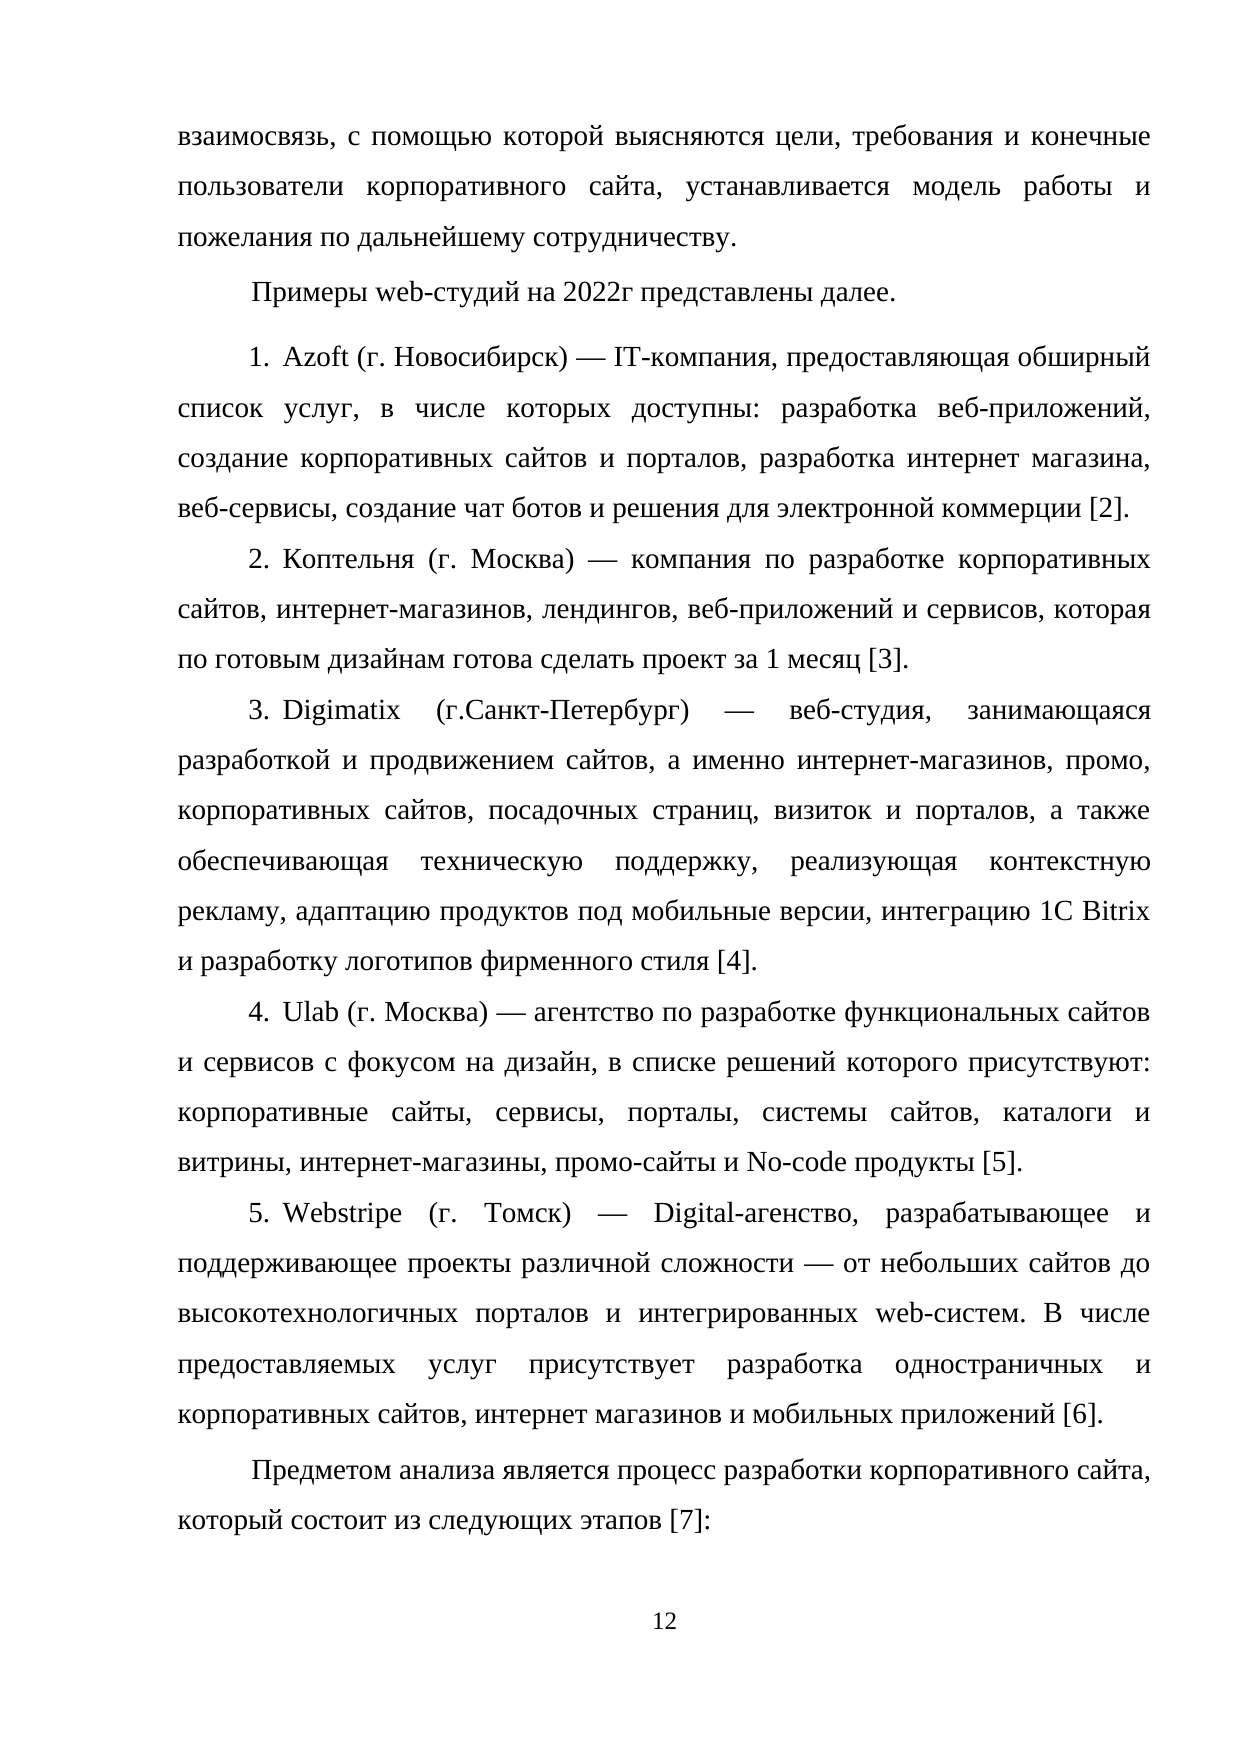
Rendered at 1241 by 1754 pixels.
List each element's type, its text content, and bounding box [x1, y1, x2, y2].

text Предметом анализа является процесс разработки корпоративного сайта, который состоит из следующих этапов [7]: [177, 1452, 1152, 1536]
list Digimatix (г.Санкт-Петербург) — веб-студия, занимающаяся разработкой и продвижением сайтов, а именно интернет-магазинов, промо, корпоративных сайтов, посадочных страниц, визиток и порталов, а также обеспечивающая техническую поддержку, реализующая контекстную рекламу, адаптацию продуктов под мобильные версии, интеграцию 1C Bitrix и разработку логотипов фирменного стиля [4]. [177, 692, 1152, 977]
list Коптельня (г. Москва) — компания по разработке корпоративных сайтов, интернет-магазинов, лендингов, веб-приложений и сервисов, которая по готовым дизайнам готова сделать проект за 1 месяц [3]. [177, 541, 1152, 675]
list Ulab (г. Москва) — агентство по разработке функциональных сайтов и сервисов с фокусом на дизайн, в списке решений которого присутствуют: корпоративные сайты, сервисы, порталы, системы сайтов, каталоги и витрины, интернет-магазины, промо-сайты и No-code продукты [5]. [177, 994, 1152, 1178]
list Webstripe (г. Томск) — Digital-агенство, разрабатывающее и поддерживающее проекты различной сложности — от небольших сайтов до высокотехнологичных порталов и интегрированных web-систем. В числе предоставляемых услуг присутствует разработка одностраничных и корпоративных сайтов, интернет магазинов и мобильных приложений [6]. [177, 1195, 1152, 1430]
text взаимосвязь, с помощью которой выясняются цели, требования и конечные пользователи корпоративного сайта, устанавливается модель работы и пожелания по дальнейшему сотрудничеству. [177, 118, 1152, 252]
text Примеры web-студий на 2022г представлены далее. [177, 274, 1152, 308]
list Azoft (г. Новосибирск) — IT-компания, предоставляющая обширный список услуг, в числе которых доступны: разработка веб-приложений, создание корпоративных сайтов и порталов, разработка интернет магазина, веб-сервисы, создание чат ботов и решения для электронной коммерции [2]. [177, 339, 1152, 524]
